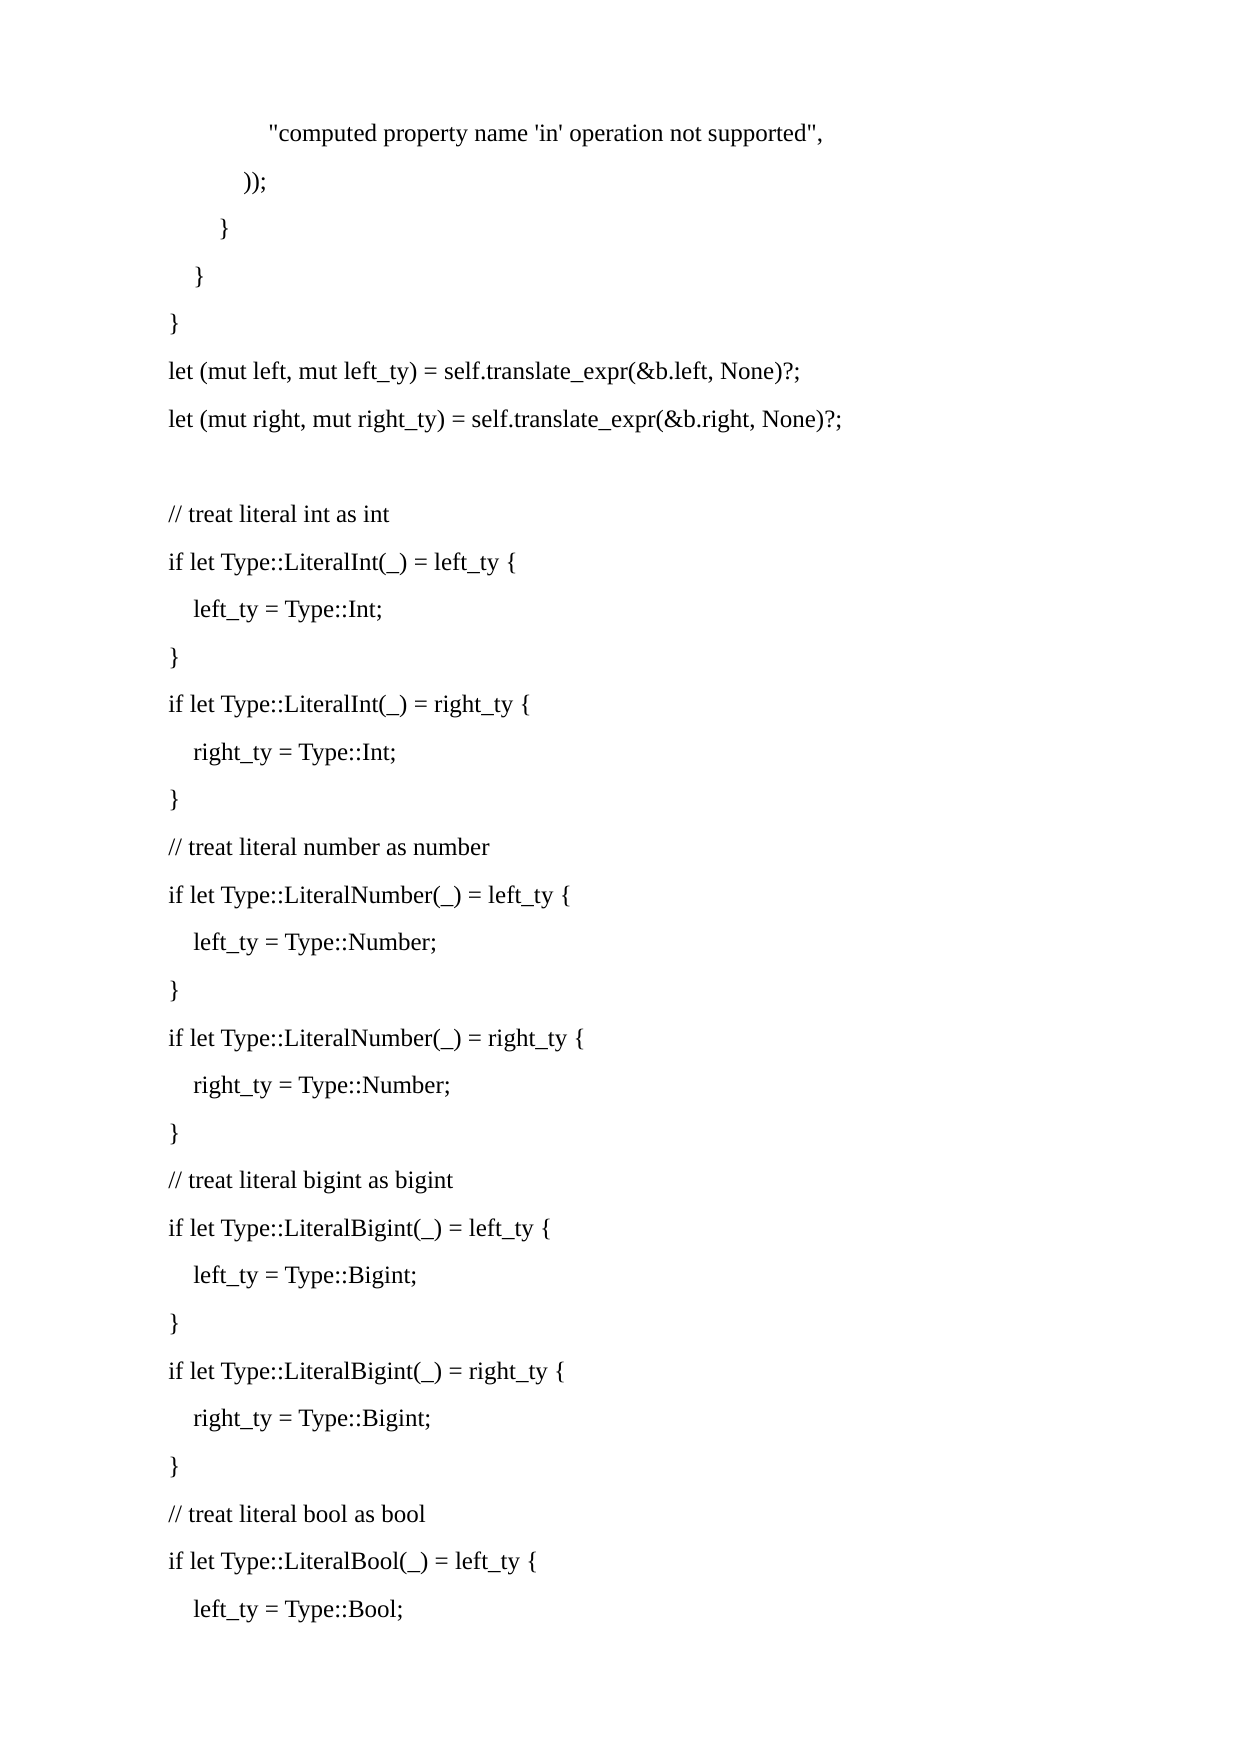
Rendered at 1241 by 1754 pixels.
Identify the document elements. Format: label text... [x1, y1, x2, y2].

text left_ty = Type::Int; [118, 594, 1122, 623]
text } [118, 261, 1122, 290]
text right_ty = Type::Int; [118, 737, 1122, 766]
text let (mut right, mut right_ty) = self.translate_expr(&b.right, None)?; [118, 404, 1122, 432]
text } [118, 308, 1122, 337]
text } [118, 1451, 1122, 1480]
text if let Type::LiteralNumber(_) = right_ty { [118, 1023, 1122, 1051]
text if let Type::LiteralBool(_) = left_ty { [118, 1546, 1122, 1575]
text } [118, 1308, 1122, 1337]
text if let Type::LiteralInt(_) = right_ty { [118, 689, 1122, 718]
text if let Type::LiteralInt(_) = left_ty { [118, 547, 1122, 575]
text } [118, 642, 1122, 671]
text "computed property name 'in' operation not supported", [118, 118, 1122, 147]
text // treat literal int as int [118, 499, 1122, 528]
text if let Type::LiteralBigint(_) = right_ty { [118, 1356, 1122, 1384]
text right_ty = Type::Bigint; [118, 1403, 1122, 1432]
text left_ty = Type::Number; [118, 927, 1122, 956]
text let (mut left, mut left_ty) = self.translate_expr(&b.left, None)?; [118, 356, 1122, 385]
text left_ty = Type::Bool; [118, 1594, 1122, 1623]
text left_ty = Type::Bigint; [118, 1261, 1122, 1289]
text )); [118, 166, 1122, 194]
text } [118, 784, 1122, 813]
text if let Type::LiteralNumber(_) = left_ty { [118, 880, 1122, 908]
text } [118, 213, 1122, 242]
text if let Type::LiteralBigint(_) = left_ty { [118, 1213, 1122, 1242]
text // treat literal number as number [118, 832, 1122, 861]
text } [118, 1118, 1122, 1147]
text // treat literal bigint as bigint [118, 1165, 1122, 1194]
text // treat literal bool as bool [118, 1499, 1122, 1527]
text } [118, 975, 1122, 1004]
text right_ty = Type::Number; [118, 1070, 1122, 1099]
